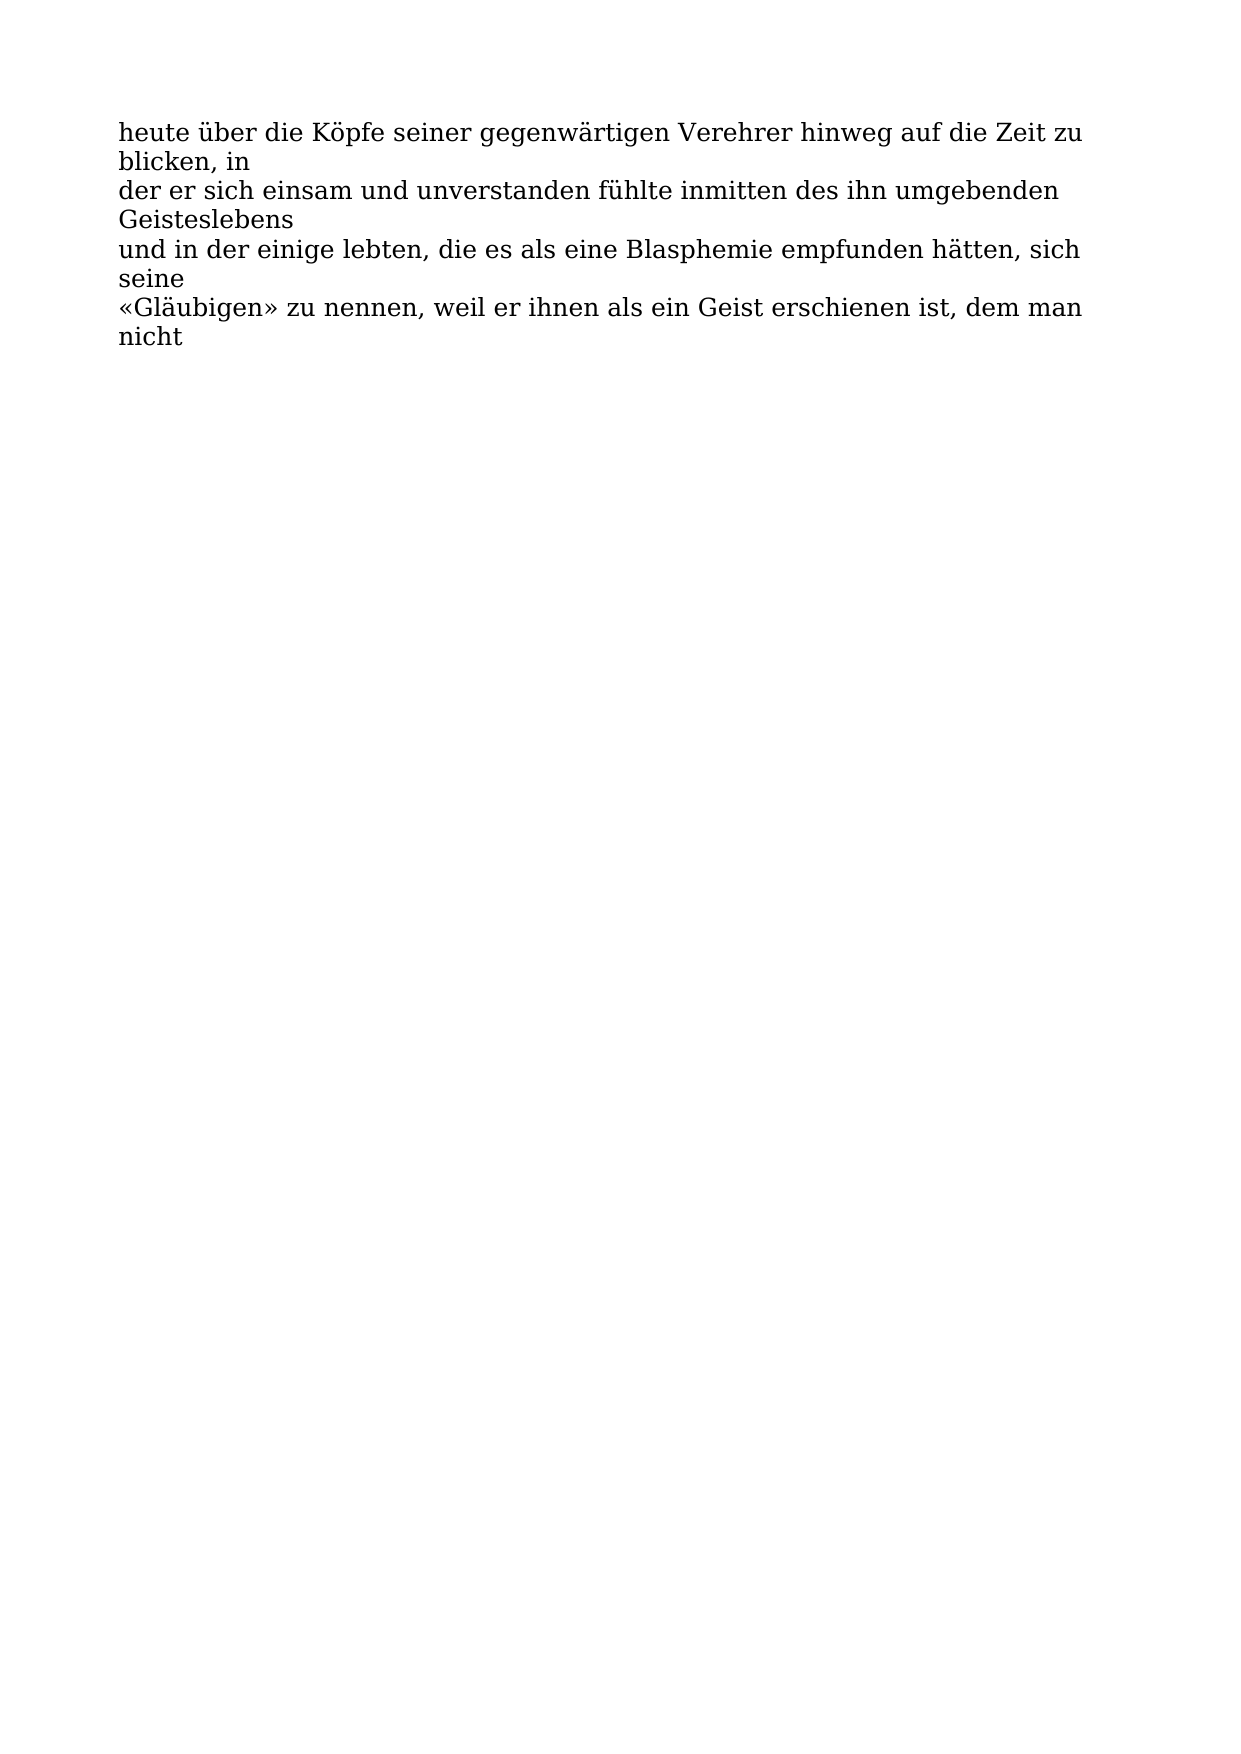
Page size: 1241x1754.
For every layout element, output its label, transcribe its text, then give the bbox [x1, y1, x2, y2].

text «Gläubigen» zu nennen, weil er ihnen als ein Geist erschienen ist, dem man nicht [118, 293, 1122, 351]
text heute über die Köpfe seiner gegenwärtigen Verehrer hinweg auf die Zeit zu blicken, in [118, 118, 1122, 176]
text und in der einige lebten, die es als eine Blasphemie empfunden hätten, sich seine [118, 235, 1122, 293]
text der er sich einsam und unverstanden fühlte inmitten des ihn umgebenden Geisteslebens [118, 176, 1122, 235]
